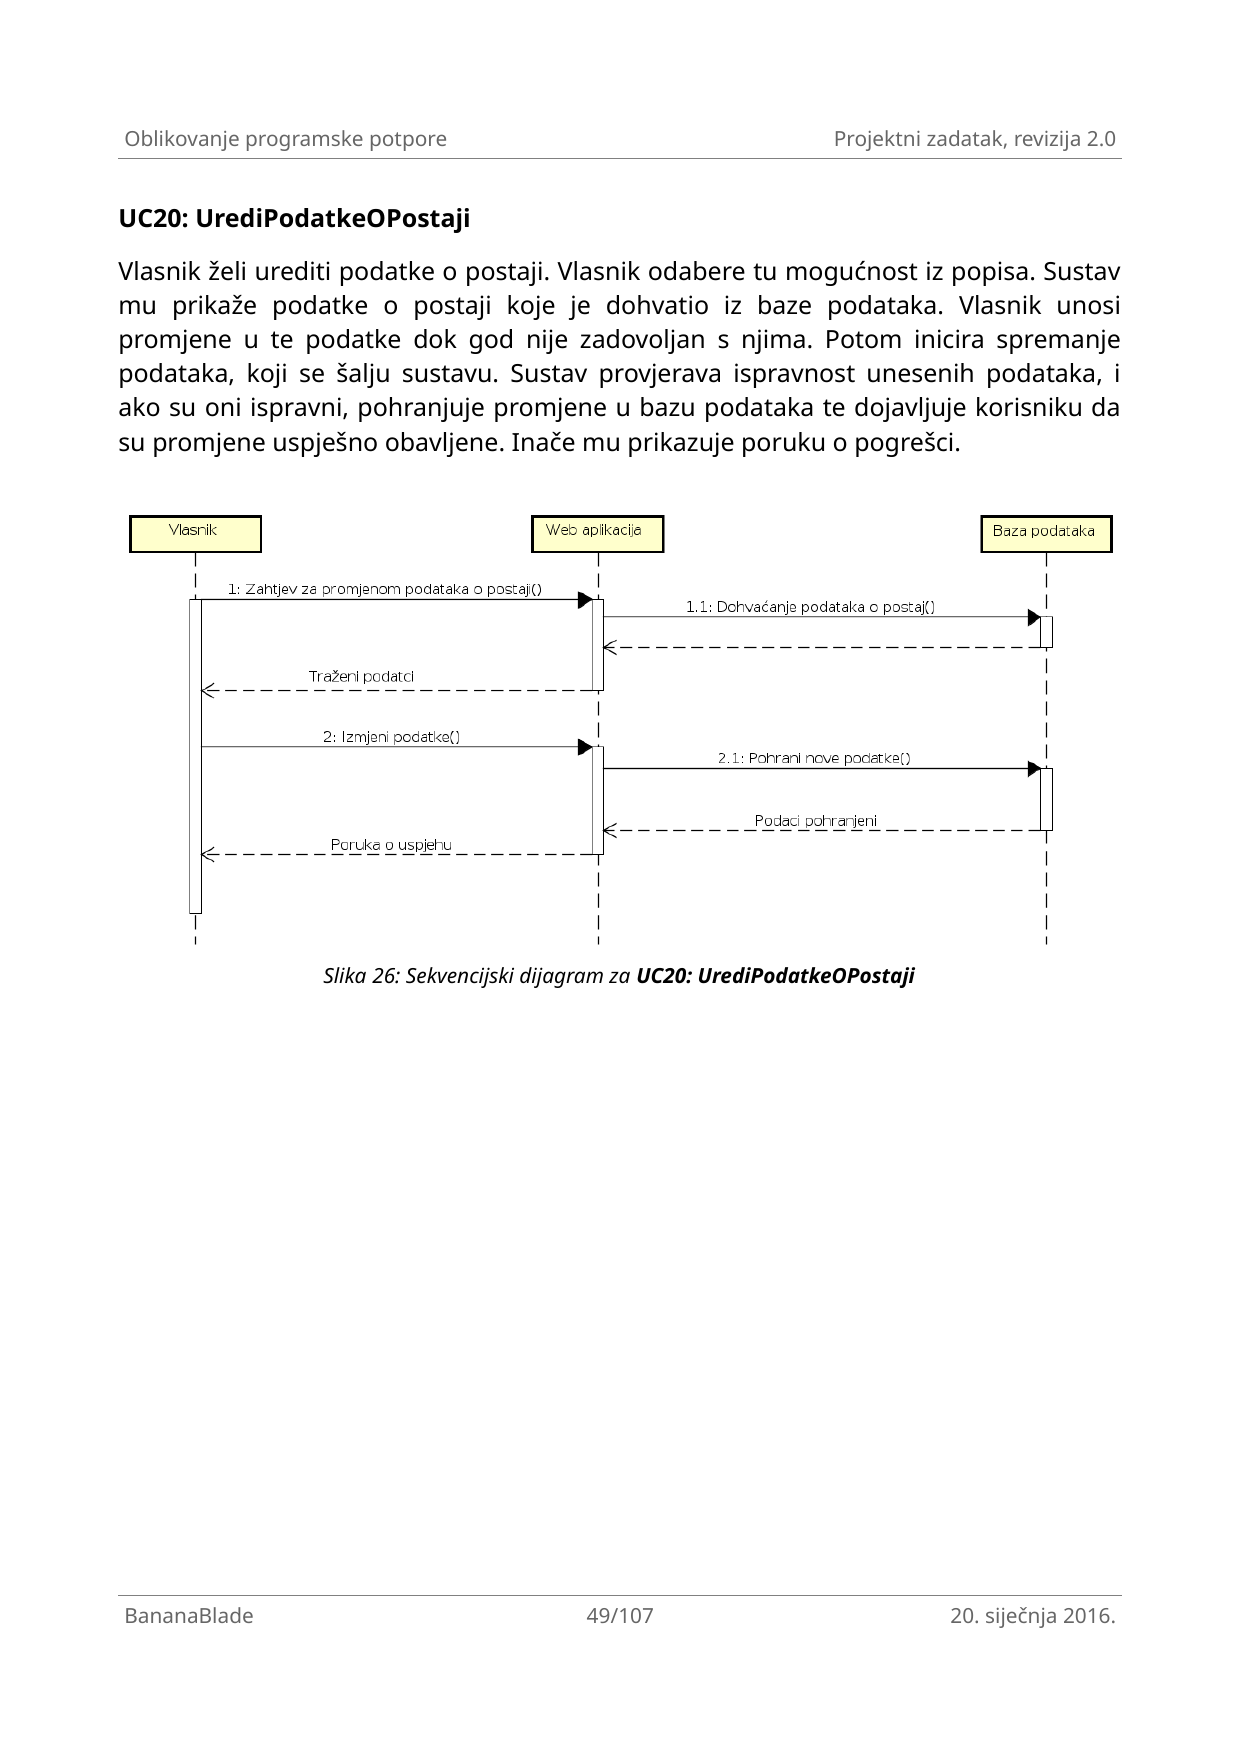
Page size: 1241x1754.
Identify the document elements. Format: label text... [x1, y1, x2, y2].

text Slika 26: Sekvencijski dijagram za UC20: UrediPodatkeOPostaji [118, 956, 1122, 989]
text Vlasnik želi urediti podatke o postaji. Vlasnik odabere tu mogućnost iz popisa. Sustav mu prikaže podatke o postaji koje je dohvatio iz baze podataka. Vlasnik unosi promjene u te podatke dok god nije zadovoljan s njima. Potom inicira spremanje podataka, koji se šalju sustavu. Sustav provjerava ispravnost unesenih podataka, i ako su oni ispravni, pohranjuje promjene u bazu podataka te dojavljuje korisniku da su promjene uspješno obavljene. Inače mu prikazuje poruku o pogrešci. [118, 254, 1122, 458]
subtitle UC20: UrediPodatkeOPostaji [118, 201, 1122, 234]
picture [118, 504, 1123, 956]
